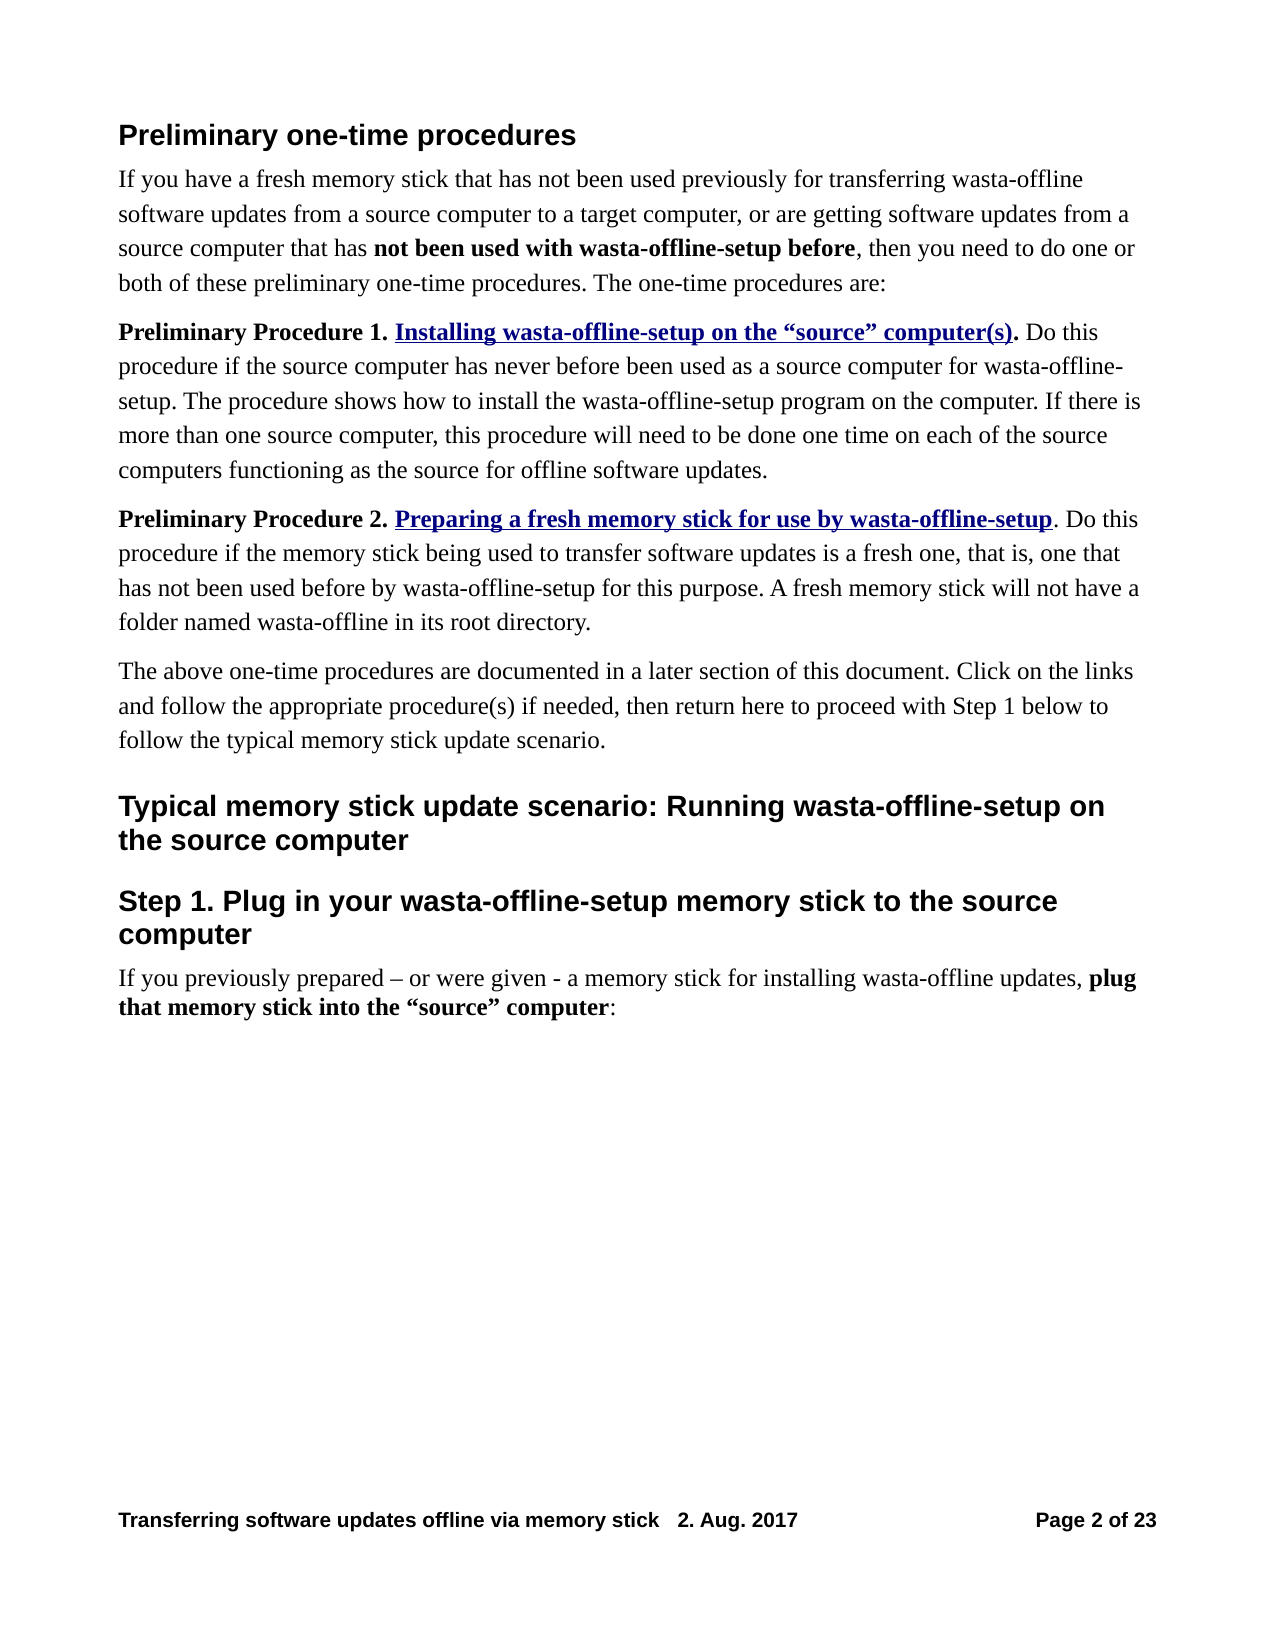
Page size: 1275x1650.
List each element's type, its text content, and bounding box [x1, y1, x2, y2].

text Preliminary Procedure 1. Installing wasta-offline-setup on the “source” computer(s). Do this procedure if the source computer has never before been used as a source computer for wasta-offline-setup. The procedure shows how to install the wasta-offline-setup program on the computer. If there is more than one source computer, this procedure will need to be done one time on each of the source computers functioning as the source for offline software updates. [118, 317, 1157, 483]
subtitle Preliminary one-time procedures [118, 118, 1157, 152]
text Preliminary Procedure 2. Preparing a fresh memory stick for use by wasta-offline-setup. Do this procedure if the memory stick being used to transfer software updates is a fresh one, that is, one that has not been used before by wasta-offline-setup for this purpose. A fresh memory stick will not have a folder named wasta-offline in its root directory. [118, 504, 1157, 636]
subtitle Typical memory stick update scenario: Running wasta-offline-setup on the source computer [118, 789, 1157, 856]
text The above one-time procedures are documented in a later section of this document. Click on the links and follow the appropriate procedure(s) if needed, then return here to proceed with Step 1 below to follow the typical memory stick update scenario. [118, 656, 1157, 754]
text If you previously prepared – or were given - a memory stick for installing wasta-offline updates, plug that memory stick into the “source” computer: [118, 963, 1157, 1021]
subtitle Step 1. Plug in your wasta-offline-setup memory stick to the source computer [118, 883, 1157, 951]
text If you have a fresh memory stick that has not been used previously for transferring wasta-offline software updates from a source computer to a target computer, or are getting software updates from a source computer that has not been used with wasta-offline-setup before, then you need to do one or both of these preliminary one-time procedures. The one-time procedures are: [118, 164, 1157, 297]
